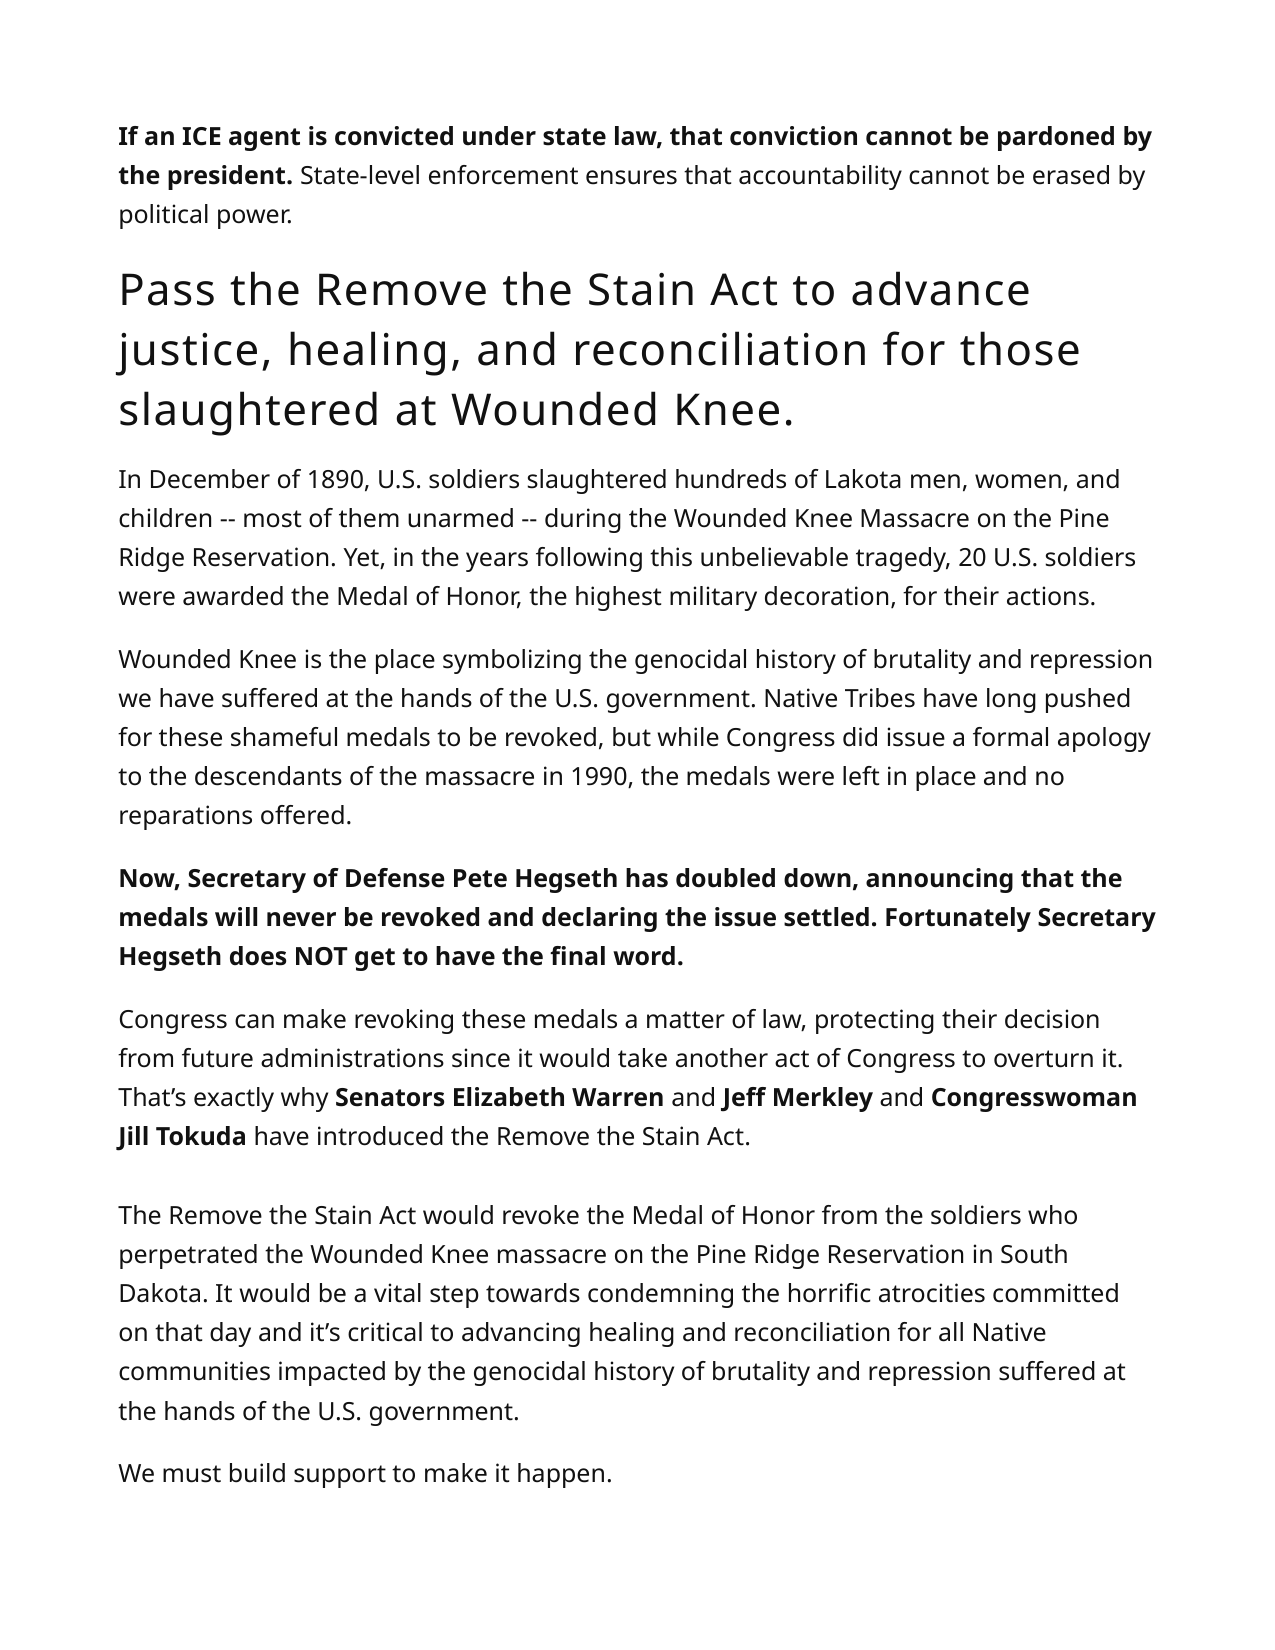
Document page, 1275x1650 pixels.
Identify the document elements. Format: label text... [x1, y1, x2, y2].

text If an ICE agent is convicted under state law, that conviction cannot be pardoned by the president. State-level enforcement ensures that accountability cannot be erased by political power. [118, 118, 1157, 231]
text Now, Secretary of Defense Pete Hegseth has doubled down, announcing that the medals will never be revoked and declaring the issue settled. Fortunately Secretary Hegseth does NOT get to have the final word. [118, 861, 1157, 973]
subtitle Pass the Remove the Stain Act to advance justice, healing, and reconciliation for those slaughtered at Wounded Knee. [118, 259, 1157, 438]
text Wounded Knee is the place symbolizing the genocidal history of brutality and repression we have suffered at the hands of the U.S. government. Native Tribes have long pushed for these shameful medals to be revoked, but while Congress did issue a formal apology to the descendants of the massacre in 1990, the medals were left in place and no reparations offered. [118, 641, 1157, 832]
text We must build support to make it happen. [118, 1456, 1157, 1490]
text In December of 1890, U.S. soldiers slaughtered hundreds of Lakota men, women, and children -- most of them unarmed -- during the Wounded Knee Massacre on the Pine Ridge Reservation. Yet, in the years following this unbelievable tragedy, 20 U.S. soldiers were awarded the Medal of Honor, the highest military decoration, for their actions. [118, 461, 1157, 613]
text Congress can make revoking these medals a matter of law, protecting their decision from future administrations since it would take another act of Congress to overturn it. That’s exactly why Senators Elizabeth Warren and Jeff Merkley and Congresswoman Jill Tokuda have introduced the Remove the Stain Act. The Remove the Stain Act would revoke the Medal of Honor from the soldiers who perpetrated the Wounded Knee massacre on the Pine Ridge Reservation in South Dakota. It would be a vital step towards condemning the horrific atrocities committed on that day and it’s critical to advancing healing and reconciliation for all Native communities impacted by the genocidal history of brutality and repression suffered at the hands of the U.S. government. [118, 1002, 1157, 1427]
